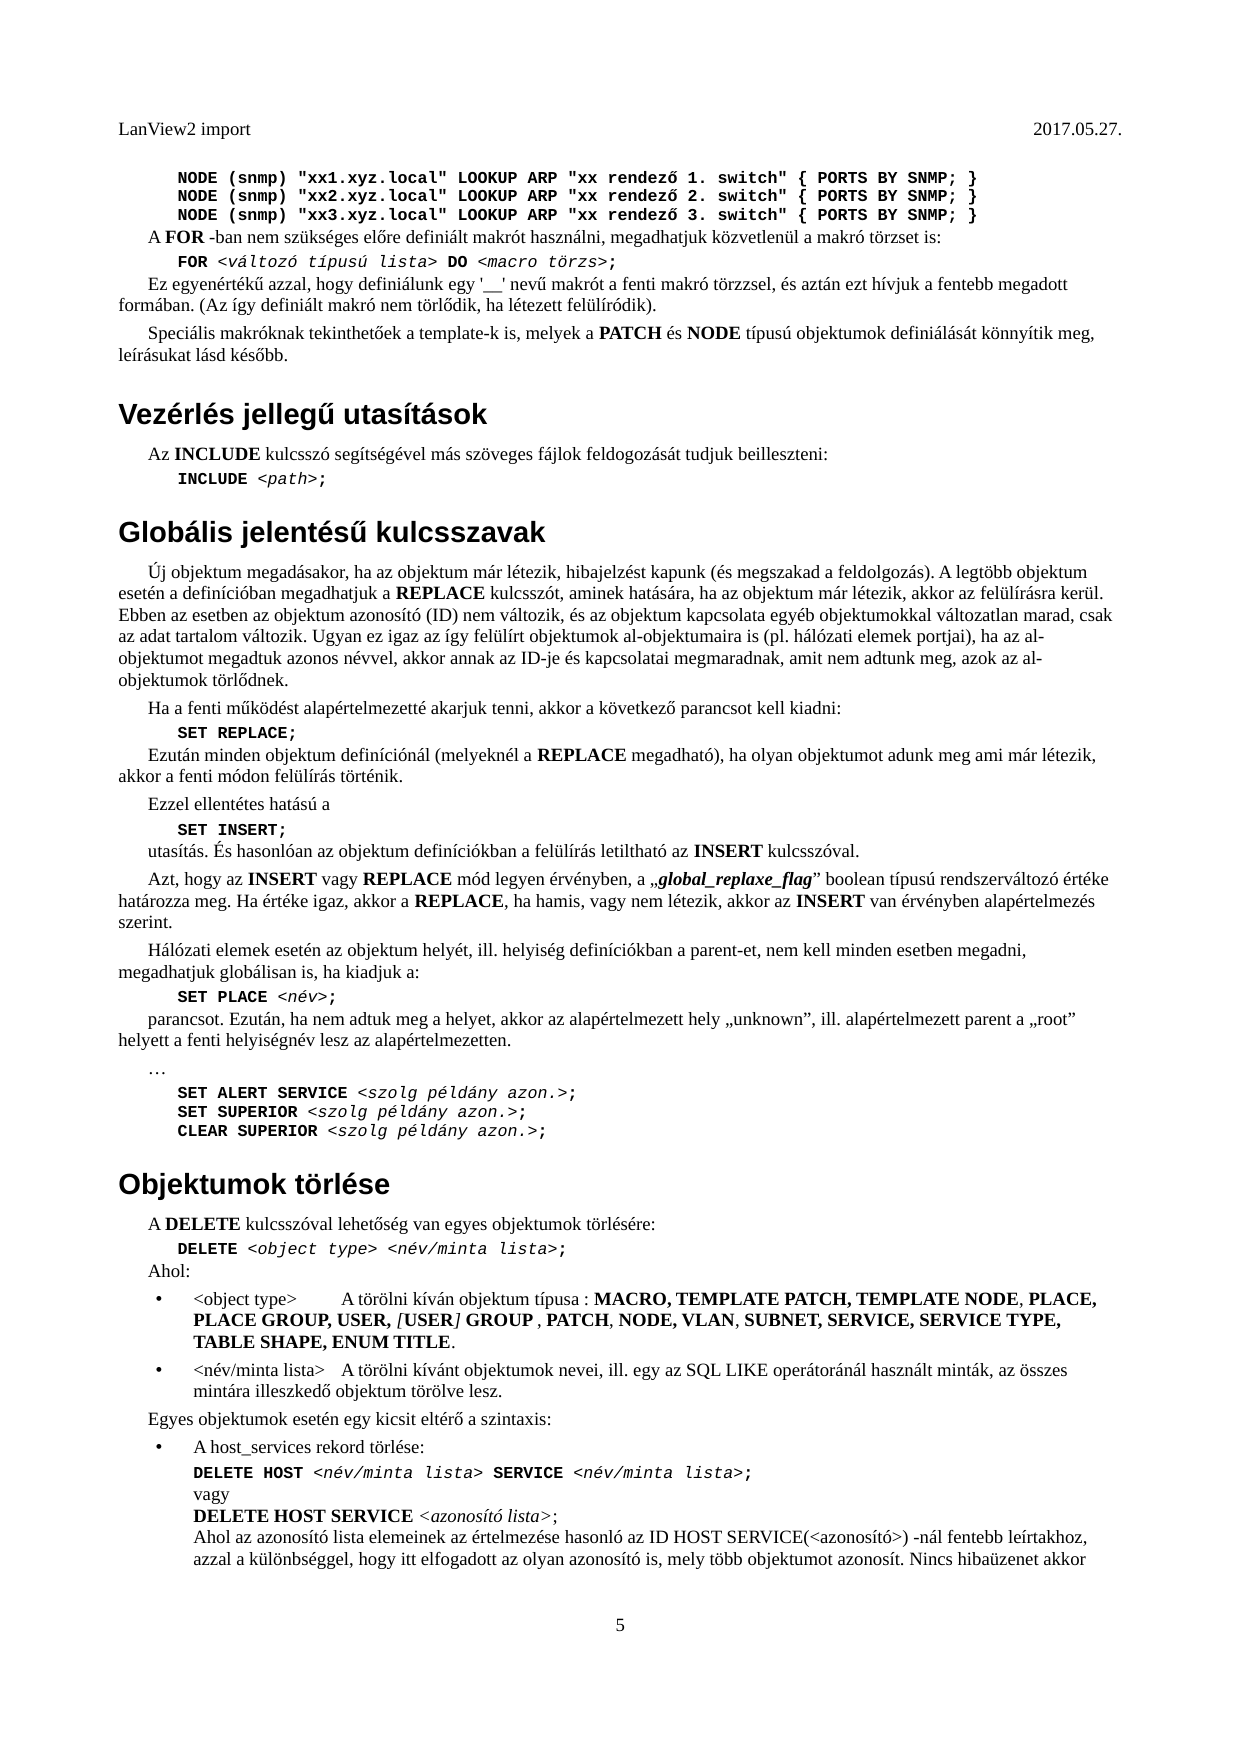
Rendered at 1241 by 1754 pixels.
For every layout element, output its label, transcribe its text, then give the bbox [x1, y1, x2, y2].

list DELETE HOST <név/minta lista> SERVICE <név/minta lista>; [156, 1464, 1122, 1483]
list A host_services rekord törlése: [156, 1436, 1122, 1458]
text Ezzel ellentétes hatású a [118, 793, 1122, 814]
text Hálózati elemek esetén az objektum helyét, ill. helyiség definíciókban a parent-et, nem kell minden esetben megadni, megadhatjuk globálisan is, ha kiadjuk a: [118, 939, 1122, 982]
text SET REPLACE; [177, 724, 1122, 743]
text Új objektum megadásakor, ha az objektum már létezik, hibajelzést kapunk (és megszakad a feldolgozás). A legtöbb objektum esetén a definícióban megadhatjuk a REPLACE kulcsszót, aminek hatására, ha az objektum már létezik, akkor az felülírásra kerül. Ebben az esetben az objektum azonosító (ID) nem változik, és az objektum kapcsolata egyéb objektumokkal változatlan marad, csak az adat tartalom változik. Ugyan ez igaz az így felülírt objektumok al-objektumaira is (pl. hálózati elemek portjai), ha az al-objektumot megadtuk azonos névvel, akkor annak az ID-je és kapcsolatai megmaradnak, amit nem adtunk meg, azok az al-objektumok törlődnek. [118, 561, 1122, 690]
text Az INCLUDE kulcsszó segítségével más szöveges fájlok feldogozását tudjuk beilleszteni: [118, 443, 1122, 464]
text Ha a fenti működést alapértelmezetté akarjuk tenni, akkor a következő parancsot kell kiadni: [118, 697, 1122, 718]
subtitle Globális jelentésű kulcsszavak [118, 515, 1122, 548]
text parancsot. Ezután, ha nem adtuk meg a helyet, akkor az alapértelmezett hely „unknown”, ill. alapértelmezett parent a „root” helyett a fenti helyiségnév lesz az alapértelmezetten. [118, 1007, 1122, 1051]
text INCLUDE <path>; [177, 471, 1122, 490]
text CLEAR SUPERIOR <szolg példány azon.>; [177, 1123, 1122, 1142]
text A FOR -ban nem szükséges előre definiált makrót használni, megadhatjuk közvetlenül a makró törzset is: [118, 226, 1122, 247]
text SET INSERT; [177, 821, 1122, 840]
text … [118, 1057, 1122, 1079]
text Egyes objektumok esetén egy kicsit eltérő a szintaxis: [118, 1408, 1122, 1430]
list <név/minta lista> A törölni kívánt objektumok nevei, ill. egy az SQL LIKE operátoránál használt minták, az összes mintára illeszkedő objektum törölve lesz. [156, 1359, 1122, 1402]
text SET PLACE <név>; [177, 989, 1122, 1007]
text Ezután minden objektum definíciónál (melyeknél a REPLACE megadható), ha olyan objektumot adunk meg ami már létezik, akkor a fenti módon felülírás történik. [118, 743, 1122, 787]
text FOR <változó típusú lista> DO <macro törzs>; [177, 254, 1122, 273]
list vagy DELETE HOST SERVICE <azonosító lista>; Ahol az azonosító lista elemeinek az értelmezése hasonló az ID HOST SERVICE(<azonosító>) -nál fentebb leírtakhoz, azzal a különbséggel, hogy itt elfogadott az olyan azonosító is, mely több objektumot azonosít. Nincs hibaüzenet akkor [156, 1483, 1122, 1569]
list <object type> A törölni kíván objektum típusa : MACRO, TEMPLATE PATCH, TEMPLATE NODE, PLACE, PLACE GROUP, USER, [USER] GROUP , PATCH, NODE, VLAN, SUBNET, SERVICE, SERVICE TYPE, TABLE SHAPE, ENUM TITLE. [156, 1288, 1122, 1352]
text Ahol: [118, 1259, 1122, 1281]
text SET SUPERIOR <szolg példány azon.>; [177, 1104, 1122, 1123]
subtitle Objektumok törlése [118, 1167, 1122, 1200]
text NODE (snmp) "xx2.xyz.local" LOOKUP ARP "xx rendező 2. switch" { PORTS BY SNMP; } [177, 188, 1122, 207]
text NODE (snmp) "xx1.xyz.local" LOOKUP ARP "xx rendező 1. switch" { PORTS BY SNMP; } [177, 169, 1122, 188]
text Ez egyenértékű azzal, hogy definiálunk egy '__' nevű makrót a fenti makró törzzsel, és aztán ezt hívjuk a fentebb megadott formában. (Az így definiált makró nem törlődik, ha létezett felülíródik). [118, 273, 1122, 316]
text utasítás. És hasonlóan az objektum definíciókban a felülírás letiltható az INSERT kulcsszóval. [118, 840, 1122, 861]
subtitle Vezérlés jellegű utasítások [118, 397, 1122, 430]
text NODE (snmp) "xx3.xyz.local" LOOKUP ARP "xx rendező 3. switch" { PORTS BY SNMP; } [177, 207, 1122, 226]
text SET ALERT SERVICE <szolg példány azon.>; [177, 1085, 1122, 1104]
text Azt, hogy az INSERT vagy REPLACE mód legyen érvényben, a „global_replaxe_flag” boolean típusú rendszerváltozó értéke határozza meg. Ha értéke igaz, akkor a REPLACE, ha hamis, vagy nem létezik, akkor az INSERT van érvényben alapértelmezés szerint. [118, 868, 1122, 933]
text A DELETE kulcsszóval lehetőség van egyes objektumok törlésére: [118, 1213, 1122, 1234]
text DELETE <object type> <név/minta lista>; [177, 1241, 1122, 1259]
text Speciális makróknak tekinthetőek a template-k is, melyek a PATCH és NODE típusú objektumok definiálását könnyítik meg, leírásukat lásd később. [118, 322, 1122, 365]
